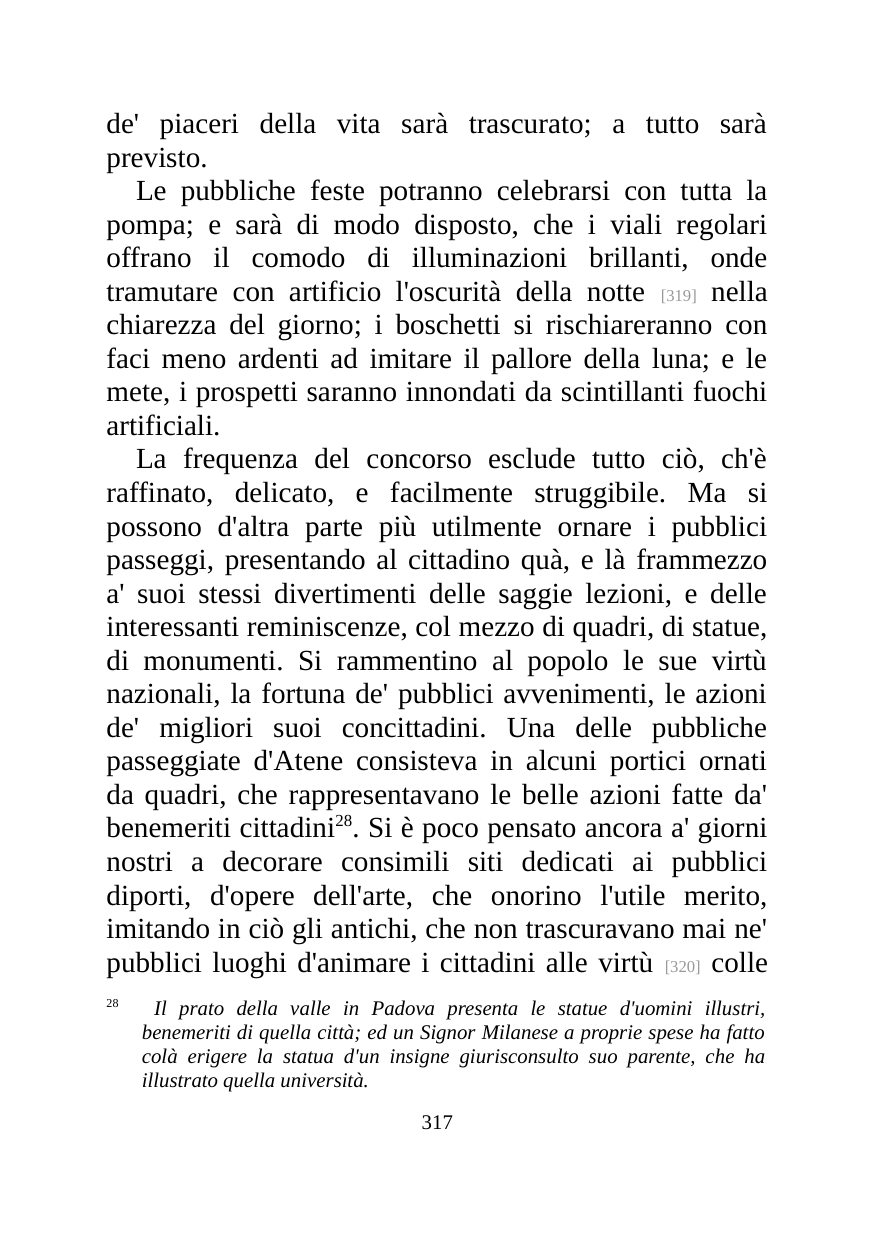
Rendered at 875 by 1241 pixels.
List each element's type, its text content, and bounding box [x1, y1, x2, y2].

text La frequenza del concorso esclude tutto ciò, ch'è raffinato, delicato, e facilmente struggibile. Ma si possono d'altra parte più utilmente ornare i pubblici passeggi, presentando al cittadino quà, e là frammezzo a' suoi stessi divertimenti delle saggie lezioni, e delle interessanti reminiscenze, col mezzo di quadri, di statue, di monumenti. Si rammentino al popolo le sue virtù nazionali, la fortuna de' pubblici avvenimenti, le azioni de' migliori suoi concittadini. Una delle pubbliche passeggiate d'Atene consisteva in alcuni portici ornati da quadri, che rappresentavano le belle azioni fatte da' benemeriti cittadini. Si è poco pensato ancora a' giorni nostri a decorare consimili siti dedicati ai pubblici diporti, d'opere dell'arte, che onorino l'utile merito, imitando in ciò gli antichi, che non trascuravano mai ne' pubblici luoghi d'animare i cittadini alle virtù [320] colle [106, 442, 768, 978]
text de' piaceri della vita sarà trascurato; a tutto sarà previsto. [106, 106, 768, 173]
text Il prato della valle in Padova presenta le statue d'uomini illustri, benemeriti di quella città; ed un Signor Milanese a proprie spese ha fatto colà erigere la statua d'un insigne giurisconsulto suo parente, che ha illustrato quella università. [106, 996, 768, 1092]
text Le pubbliche feste potranno celebrarsi con tutta la pompa; e sarà di modo disposto, che i viali regolari offrano il comodo di illuminazioni brillanti, onde tramutare con artificio l'oscurità della notte [319] nella chiarezza del giorno; i boschetti si rischiareranno con faci meno ardenti ad imitare il pallore della luna; e le mete, i prospetti saranno innondati da scintillanti fuochi artificiali. [106, 173, 768, 442]
